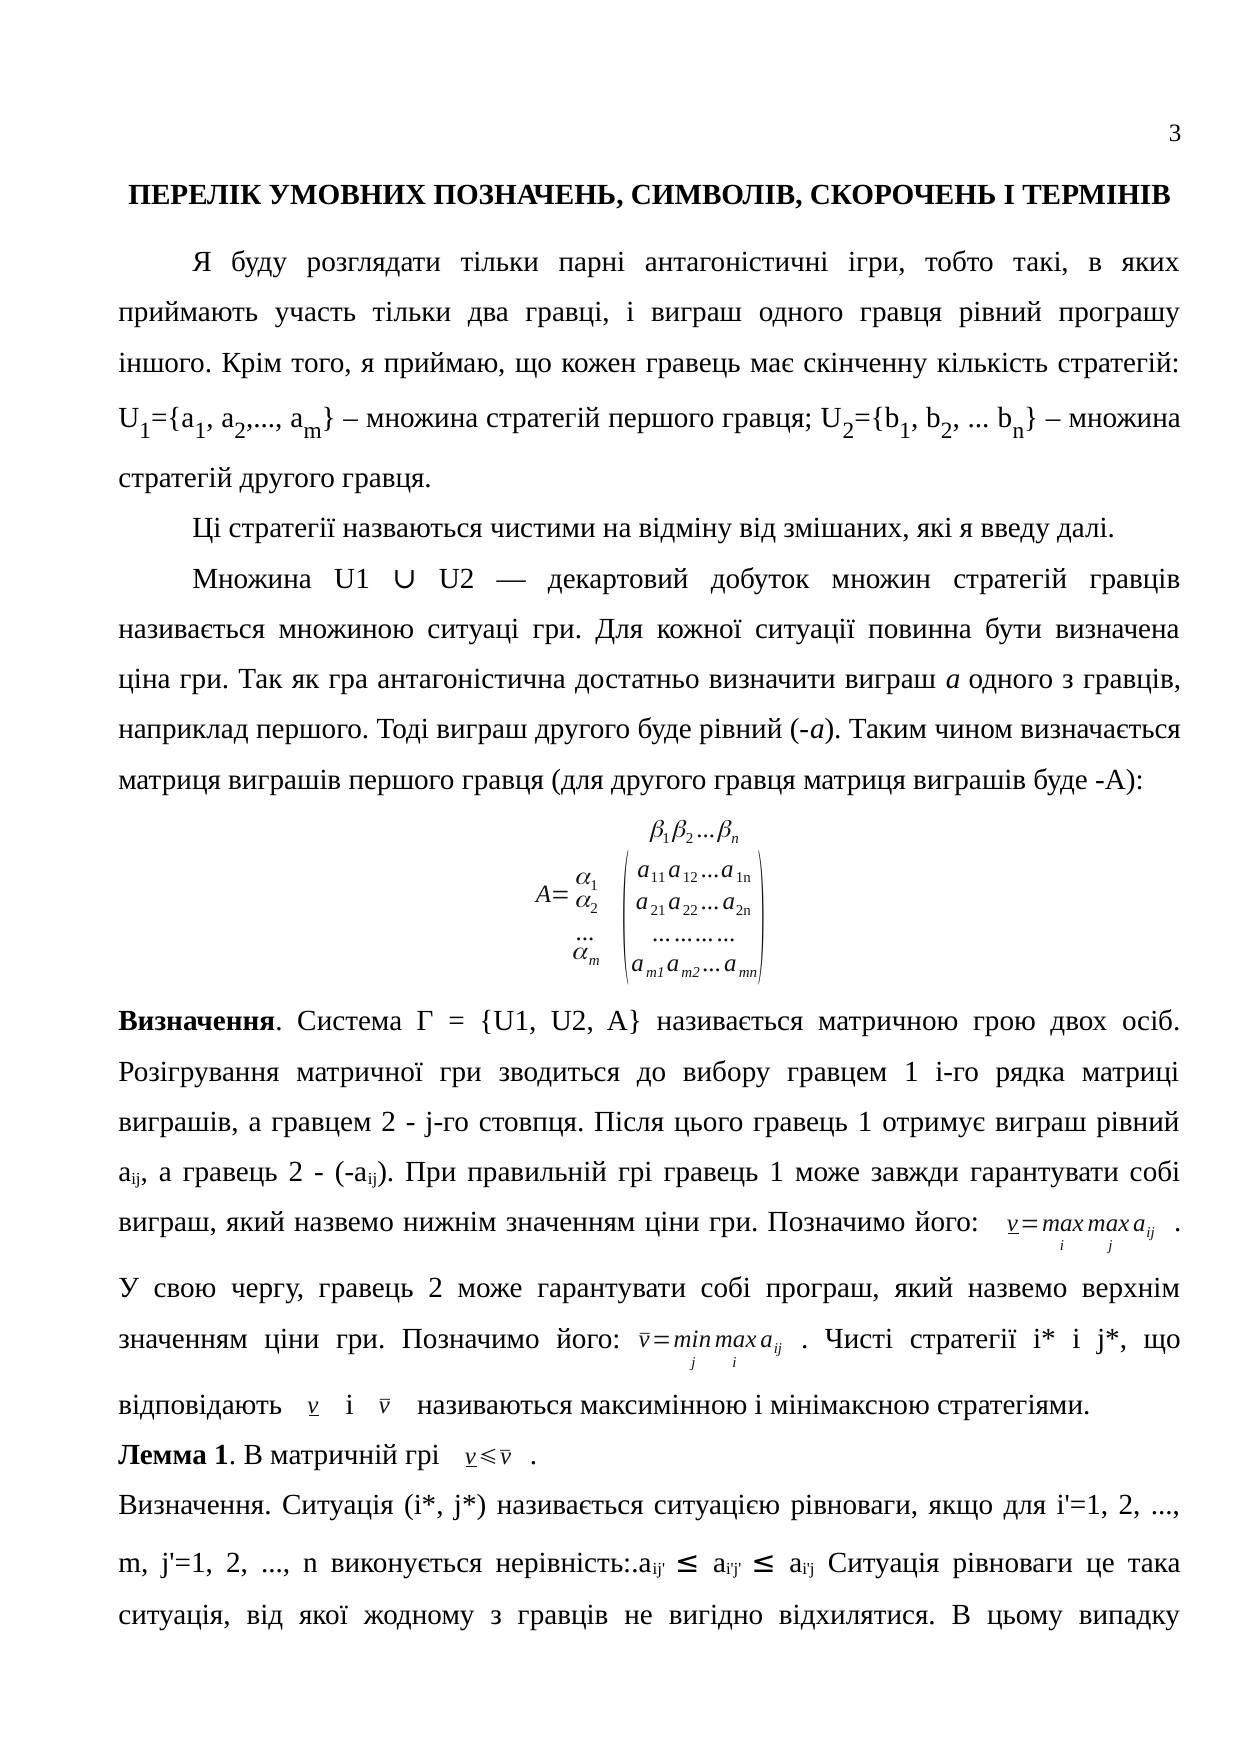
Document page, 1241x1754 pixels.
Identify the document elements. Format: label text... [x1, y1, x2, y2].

text ПЕРЕЛІК УМОВНИХ ПОЗНАЧЕНЬ, СИМВОЛІВ, СКОРОЧЕНЬ І ТЕРМІНІВ [118, 177, 1181, 211]
text Ці стратегії назваються чистими на відміну від змішаних, які я введу далі. [118, 510, 1181, 544]
text Я буду розглядати тільки парні антагоністичні ігри, тобто такі, в яких приймають участь тільки два гравці, і виграш одного гравця рівний програшу іншого. Крім того, я приймаю, що кожен гравець має скінченну кількість стратегій: U1={a1, a2,..., am} – множина стратегій першого гравця; U2={b1, b2, ... bn} – множина стратегій другого гравця. [118, 244, 1181, 494]
text Множина U1 ∪ U2 — декартовий добуток множин стратегій гравців називається множиною ситуаці гри. Для кожної ситуації повинна бути визначена ціна гри. Так як гра антагоністична достатньо визначити виграш а одного з гравців, наприклад першого. Тоді виграш другого буде рівний (-а). Таким чином визначається матриця виграшів першого гравця (для другого гравця матриця виграшів буде -А): [118, 561, 1181, 796]
text Визначення. Ситуація (i*, j*) називається ситуацією рівноваги, якщо для i'=1, 2, ..., m, j'=1, 2, ..., n виконується нерівність:.aij' ≤ ai'j' ≤ ai'j Ситуація рівноваги це така ситуація, від якої жодному з гравців не вигідно відхилятися. В цьому випадку [118, 1487, 1181, 1631]
text Лемма 1. В матричній грі . [118, 1437, 1181, 1471]
text Визначення. Система Г = {U1, U2, A} називається матричною грою двох осіб. Розігрування матричної гри зводиться до вибору гравцем 1 i-го рядка матриці виграшів, а гравцем 2 - j-го стовпця. Після цього гравець 1 отримує виграш рівний аij, а гравець 2 - (-аij). При правильній грі гравець 1 може завжди гарантувати собі виграш, який назвемо нижнім значенням ціни гри. Позначимо його: . У свою чергу, гравець 2 може гарантувати собі програш, який назвемо верхнім значенням ціни гри. Позначимо його:. Чисті стратегії i* і j*, що відповідають і називаються максимінною і мінімаксною стратегіями. [118, 1003, 1181, 1420]
